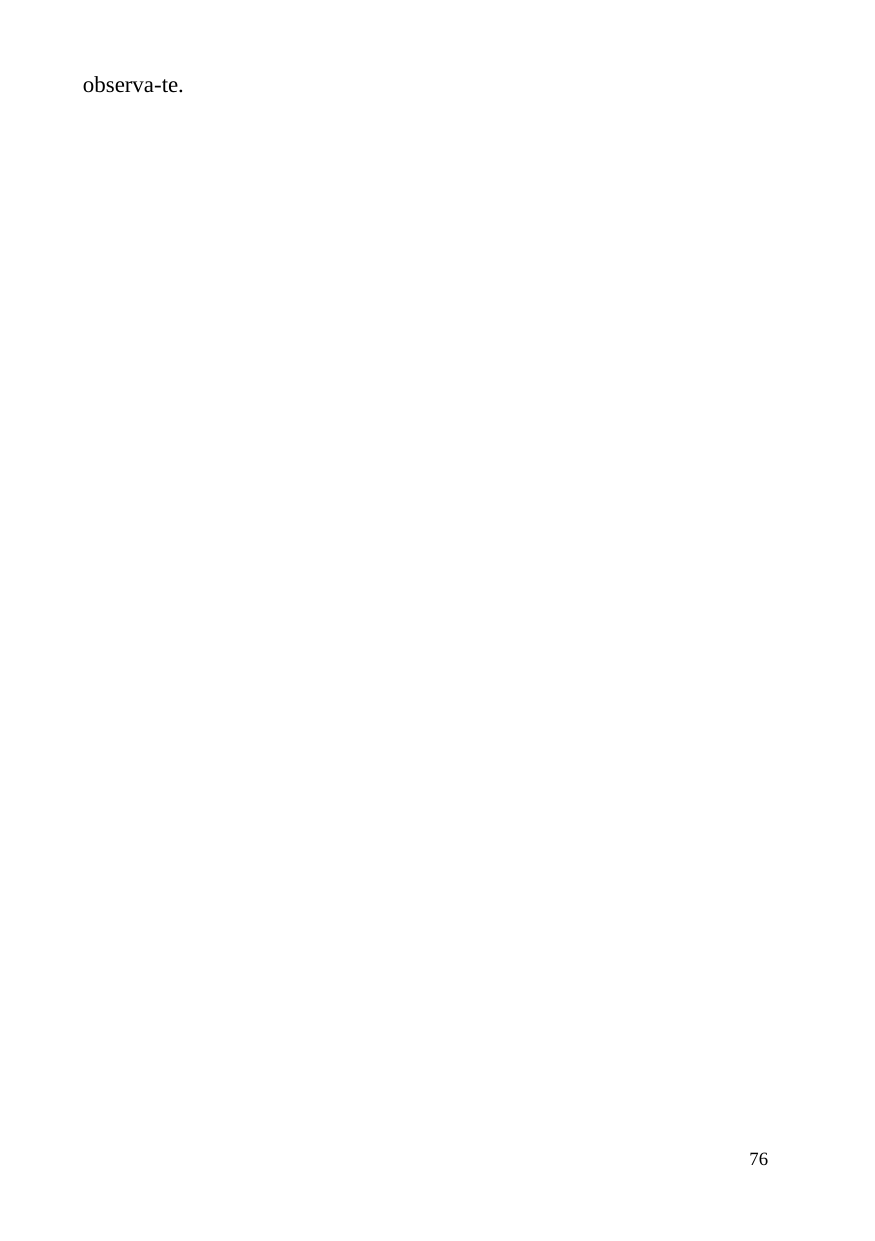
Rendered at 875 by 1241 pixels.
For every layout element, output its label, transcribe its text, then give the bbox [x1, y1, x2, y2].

text observa-te. [83, 71, 768, 97]
